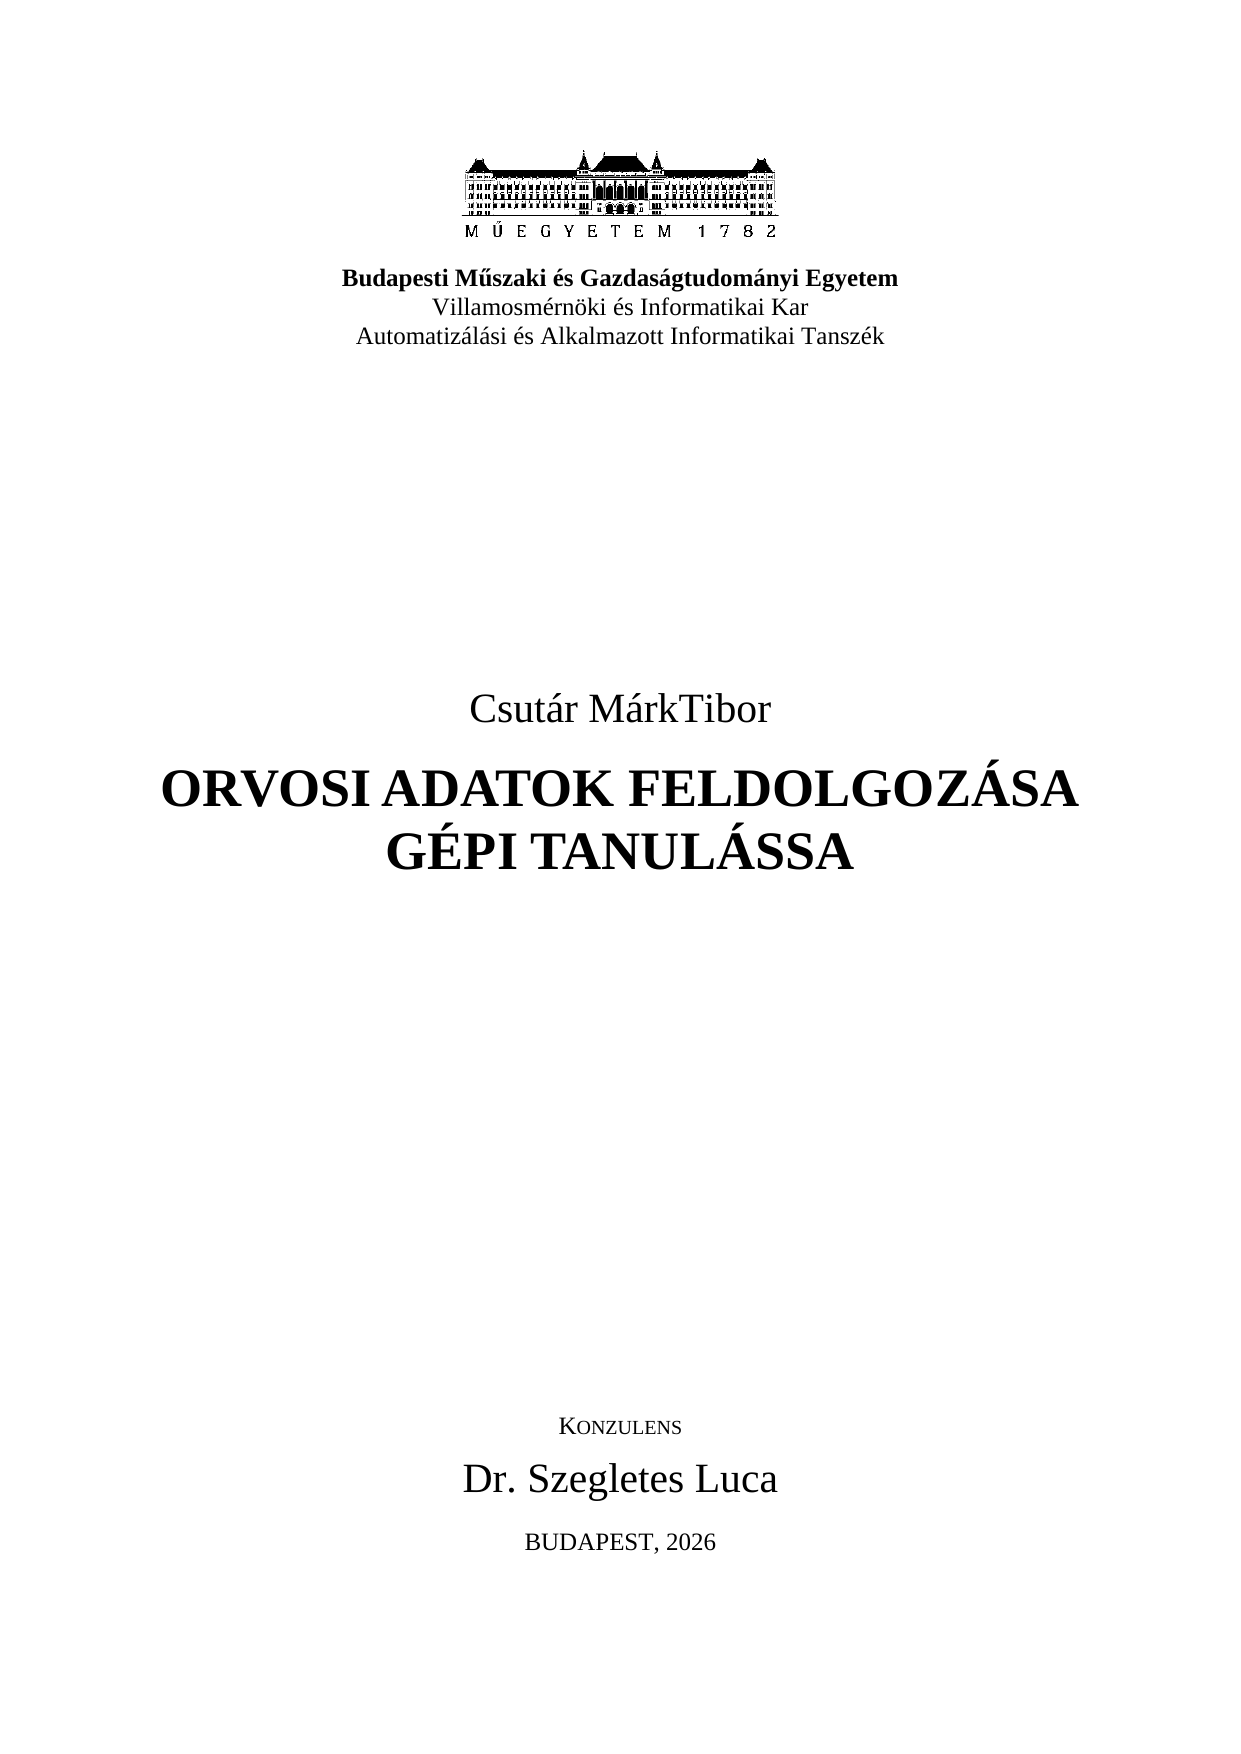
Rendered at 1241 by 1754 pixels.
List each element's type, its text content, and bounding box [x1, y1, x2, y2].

text Villamosmérnöki és Informatikai Kar [148, 292, 1092, 321]
text Automatizálási és Alkalmazott Informatikai Tanszék [148, 321, 1092, 349]
text Dr. Szegletes Luca [148, 1454, 1092, 1502]
text Konzulens [148, 1411, 1092, 1439]
text BUDAPEST, 2026 [148, 1527, 1092, 1556]
picture [461, 147, 779, 237]
text Csutár MárkTibor [148, 683, 1092, 731]
title Orvosi adatok feldolgozása gépi tanulássa [148, 756, 1092, 881]
text Budapesti Műszaki és Gazdaságtudományi Egyetem [148, 263, 1092, 292]
